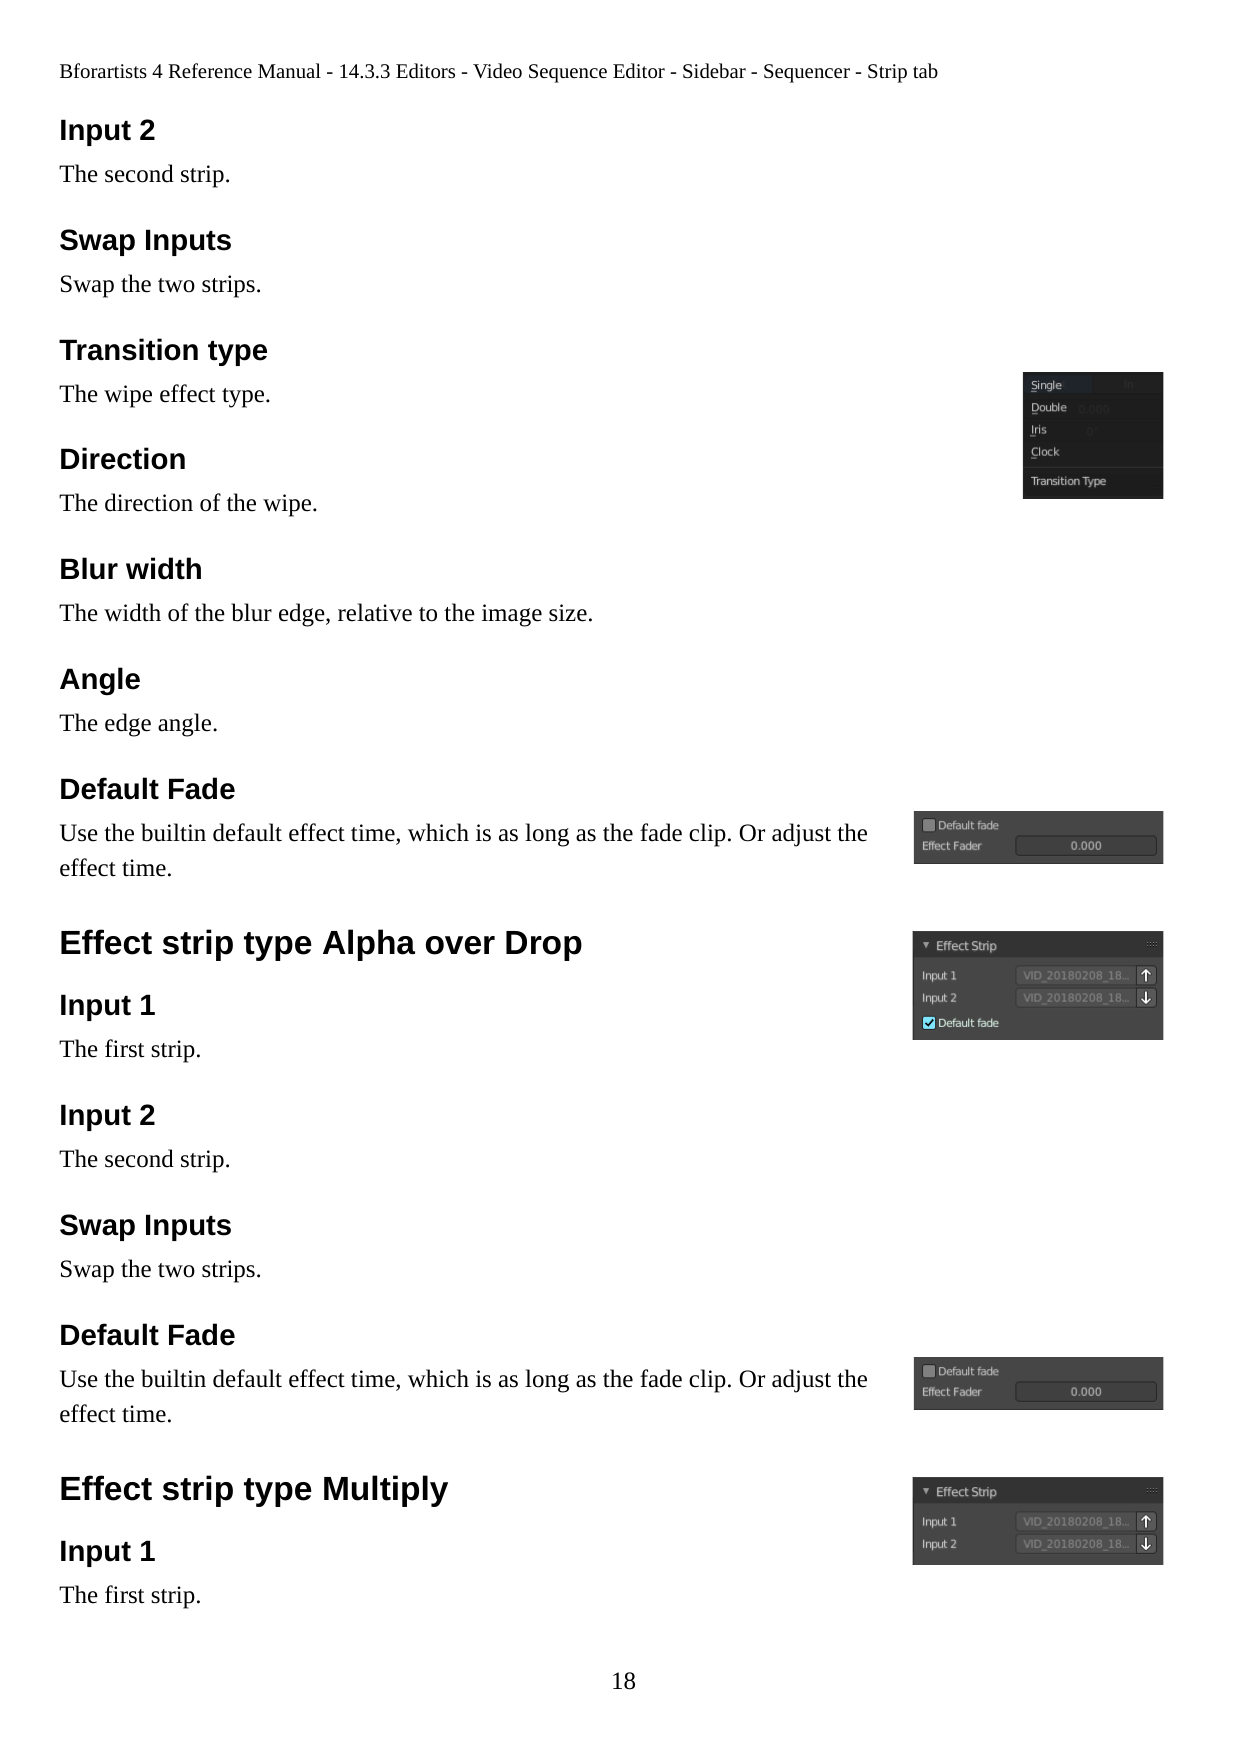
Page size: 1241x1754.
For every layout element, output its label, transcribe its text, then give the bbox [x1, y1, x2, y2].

text The wipe effect type. [59, 379, 1022, 407]
subtitle Input 2 [59, 1098, 1181, 1132]
text [1164, 379, 1181, 407]
subtitle Default Fade [59, 1318, 1181, 1352]
picture [912, 1477, 1164, 1565]
subtitle Transition type [59, 332, 1181, 366]
subtitle Input 1 [59, 988, 912, 1022]
text The direction of the wipe. [59, 488, 1181, 517]
text The second strip. [59, 159, 1181, 188]
subtitle Effect strip type Multiply [59, 1469, 1181, 1507]
subtitle Swap Inputs [59, 1208, 1181, 1242]
text The second strip. [59, 1144, 1181, 1173]
text Swap the two strips. [59, 269, 1181, 297]
picture [913, 811, 1164, 864]
subtitle Effect strip type Alpha over Drop [59, 923, 1181, 961]
subtitle Default Fade [59, 772, 1181, 806]
text The edge angle. [59, 708, 1181, 737]
text Use the builtin default effect time, which is as long as the fade clip. Or adjust the effect time. [59, 1364, 1181, 1427]
subtitle Input 2 [59, 113, 1181, 146]
text The first strip. [59, 1581, 1181, 1609]
picture [1022, 372, 1164, 499]
subtitle [1164, 988, 1181, 1022]
subtitle Blur width [59, 552, 1181, 586]
subtitle Direction [59, 442, 1022, 476]
subtitle Swap Inputs [59, 222, 1181, 256]
picture [912, 931, 1164, 1040]
subtitle [1164, 442, 1181, 476]
text The width of the blur edge, relative to the image size. [59, 598, 1181, 627]
picture [913, 1357, 1164, 1410]
subtitle Angle [59, 662, 1181, 696]
text The first strip. [59, 1034, 1181, 1063]
subtitle Input 1 [59, 1534, 1181, 1568]
text Use the builtin default effect time, which is as long as the fade clip. Or adjust the effect time. [59, 818, 1181, 881]
text Swap the two strips. [59, 1254, 1181, 1283]
